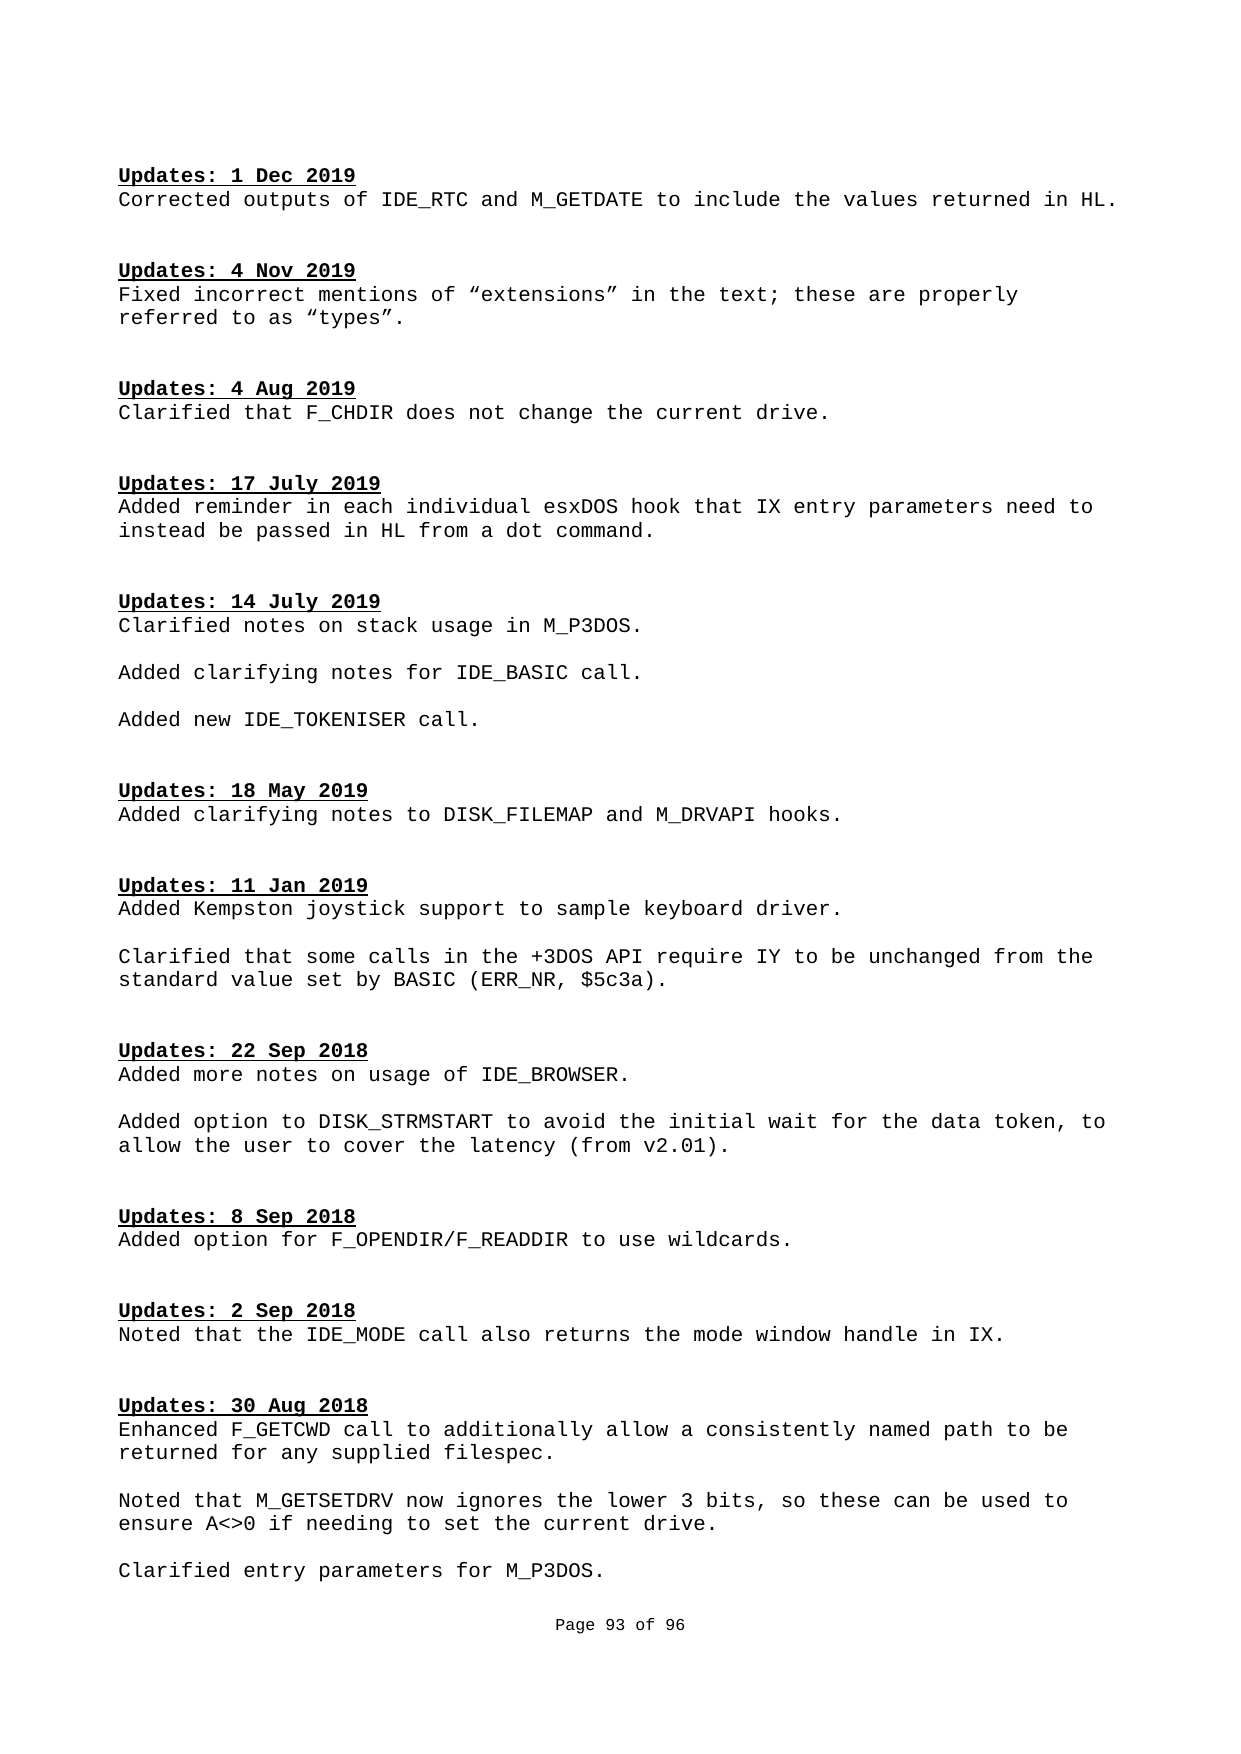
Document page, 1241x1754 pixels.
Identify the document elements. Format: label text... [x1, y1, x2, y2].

text Updates: 1 Dec 2019 [118, 165, 1122, 189]
text Noted that M_GETSETDRV now ignores the lower 3 bits, so these can be used to ensure A<>0 if needing to set the current drive. [118, 1489, 1122, 1537]
text Corrected outputs of IDE_RTC and M_GETDATE to include the values returned in HL. [118, 189, 1122, 213]
text Updates: 4 Aug 2019 [118, 378, 1122, 402]
text Clarified that some calls in the +3DOS API require IY to be unchanged from the standard value set by BASIC (ERR_NR, $5c3a). [118, 946, 1122, 993]
text Added option for F_OPENDIR/F_READDIR to use wildcards. [118, 1229, 1122, 1253]
text Updates: 14 July 2019 [118, 591, 1122, 615]
text Updates: 8 Sep 2018 [118, 1206, 1122, 1229]
text Updates: 18 May 2019 [118, 780, 1122, 804]
text Added Kempston joystick support to sample keyboard driver. [118, 898, 1122, 922]
text Updates: 22 Sep 2018 [118, 1040, 1122, 1064]
text Enhanced F_GETCWD call to additionally allow a consistently named path to be returned for any supplied filespec. [118, 1419, 1122, 1466]
text Updates: 11 Jan 2019 [118, 875, 1122, 898]
text Clarified entry parameters for M_P3DOS. [118, 1561, 1122, 1584]
text Updates: 30 Aug 2018 [118, 1395, 1122, 1419]
text Updates: 4 Nov 2019 [118, 260, 1122, 284]
text Added more notes on usage of IDE_BROWSER. [118, 1064, 1122, 1088]
text Added clarifying notes to DISK_FILEMAP and M_DRVAPI hooks. [118, 804, 1122, 827]
text Added new IDE_TOKENISER call. [118, 709, 1122, 733]
text Fixed incorrect mentions of “extensions” in the text; these are properly referred to as “types”. [118, 284, 1122, 331]
text Added option to DISK_STRMSTART to avoid the initial wait for the data token, to allow the user to cover the latency (from v2.01). [118, 1111, 1122, 1158]
text Noted that the IDE_MODE call also returns the mode window handle in IX. [118, 1324, 1122, 1348]
text Clarified that F_CHDIR does not change the current drive. [118, 402, 1122, 426]
text Updates: 17 July 2019 [118, 473, 1122, 496]
text Added clarifying notes for IDE_BASIC call. [118, 662, 1122, 686]
text Clarified notes on stack usage in M_P3DOS. [118, 615, 1122, 638]
text Updates: 2 Sep 2018 [118, 1300, 1122, 1324]
text Added reminder in each individual esxDOS hook that IX entry parameters need to instead be passed in HL from a dot command. [118, 496, 1122, 544]
